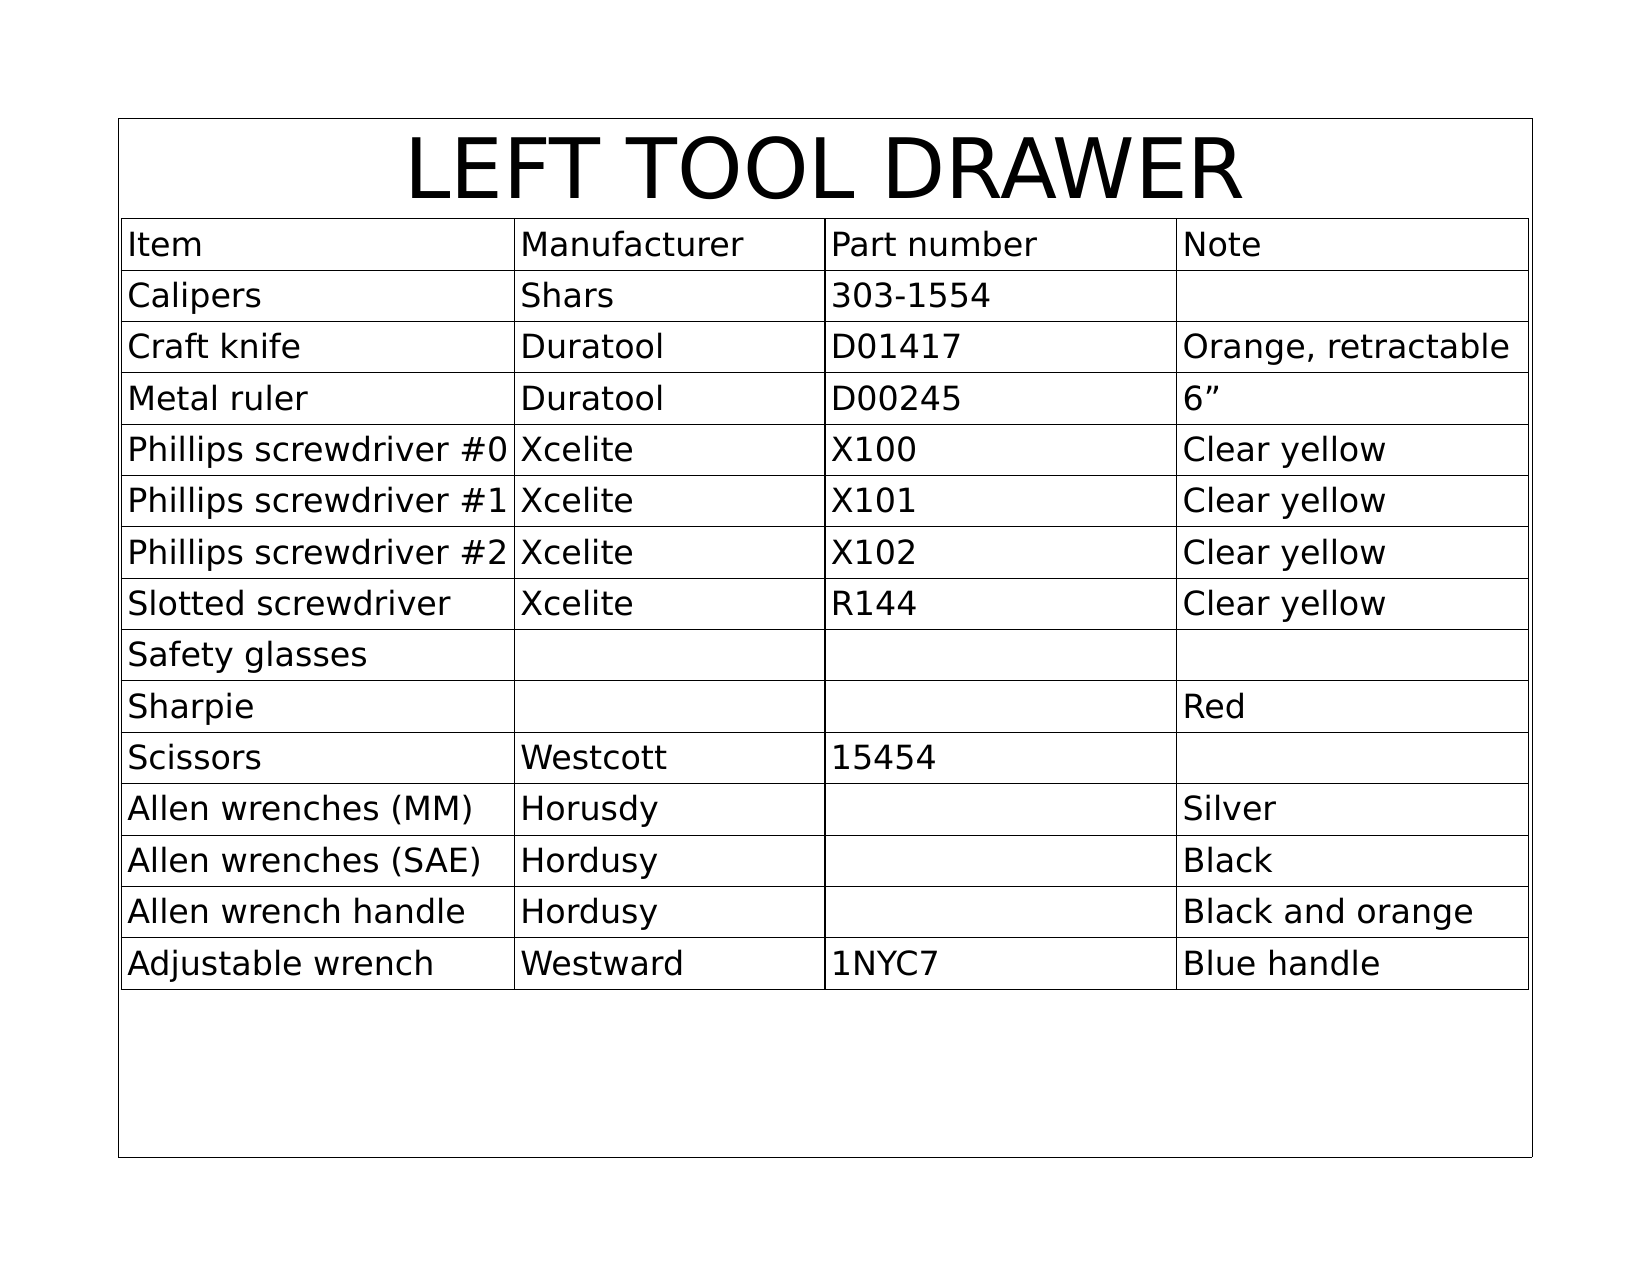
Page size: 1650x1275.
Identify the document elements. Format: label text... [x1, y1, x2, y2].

table_cell [1177, 733, 1528, 783]
table_cell [826, 784, 1176, 834]
table_cell [826, 681, 1176, 732]
text LEFT TOOL DRAWER [121, 121, 1529, 218]
table_cell Allen wrenches (SAE) [122, 836, 514, 886]
table_cell Clear yellow [1177, 425, 1528, 475]
table_cell Scissors [122, 733, 514, 783]
table_cell 1NYC7 [826, 938, 1176, 988]
table_cell Blue handle [1177, 938, 1528, 988]
table_cell Allen wrench handle [122, 887, 514, 937]
table_cell [826, 630, 1176, 680]
table_cell Craft knife [122, 322, 514, 372]
table_cell Westcott [515, 733, 824, 783]
table_cell Red [1177, 681, 1528, 732]
table_cell Sharpie [122, 681, 514, 732]
table_header Manufacturer [515, 219, 824, 269]
table_cell 6” [1177, 373, 1528, 424]
table_cell [1177, 630, 1528, 680]
table_cell X100 [826, 425, 1176, 475]
table_cell Phillips screwdriver #2 [122, 527, 514, 578]
table_cell Hordusy [515, 836, 824, 886]
table_cell Clear yellow [1177, 579, 1528, 629]
table_cell [1177, 271, 1528, 321]
table_cell Xcelite [515, 527, 824, 578]
table_cell Adjustable wrench [122, 938, 514, 988]
table_cell Allen wrenches (MM) [122, 784, 514, 834]
table_cell Horusdy [515, 784, 824, 834]
table_cell Safety glasses [122, 630, 514, 680]
table_cell Duratool [515, 322, 824, 372]
table_cell Clear yellow [1177, 476, 1528, 526]
table_cell X101 [826, 476, 1176, 526]
table_cell Metal ruler [122, 373, 514, 424]
table_header Part number [826, 219, 1176, 269]
table_cell Orange, retractable [1177, 322, 1528, 372]
table_cell 15454 [826, 733, 1176, 783]
table_cell [515, 681, 824, 732]
table_cell R144 [826, 579, 1176, 629]
table_cell Clear yellow [1177, 527, 1528, 578]
table_cell Slotted screwdriver [122, 579, 514, 629]
table_cell Xcelite [515, 476, 824, 526]
table_cell Hordusy [515, 887, 824, 937]
table_header Note [1177, 219, 1528, 269]
table_cell [826, 887, 1176, 937]
table_cell Silver [1177, 784, 1528, 834]
table_cell Phillips screwdriver #1 [122, 476, 514, 526]
table_cell Phillips screwdriver #0 [122, 425, 514, 475]
table_cell Black [1177, 836, 1528, 886]
table_cell Calipers [122, 271, 514, 321]
table_cell Duratool [515, 373, 824, 424]
table_cell D01417 [826, 322, 1176, 372]
table_cell [515, 630, 824, 680]
table_cell Xcelite [515, 579, 824, 629]
table_cell 303-1554 [826, 271, 1176, 321]
table_cell Westward [515, 938, 824, 988]
table_cell Shars [515, 271, 824, 321]
table_cell Xcelite [515, 425, 824, 475]
table_cell X102 [826, 527, 1176, 578]
table_header Item [122, 219, 514, 269]
table_cell Black and orange [1177, 887, 1528, 937]
table_cell [826, 836, 1176, 886]
table_cell D00245 [826, 373, 1176, 424]
